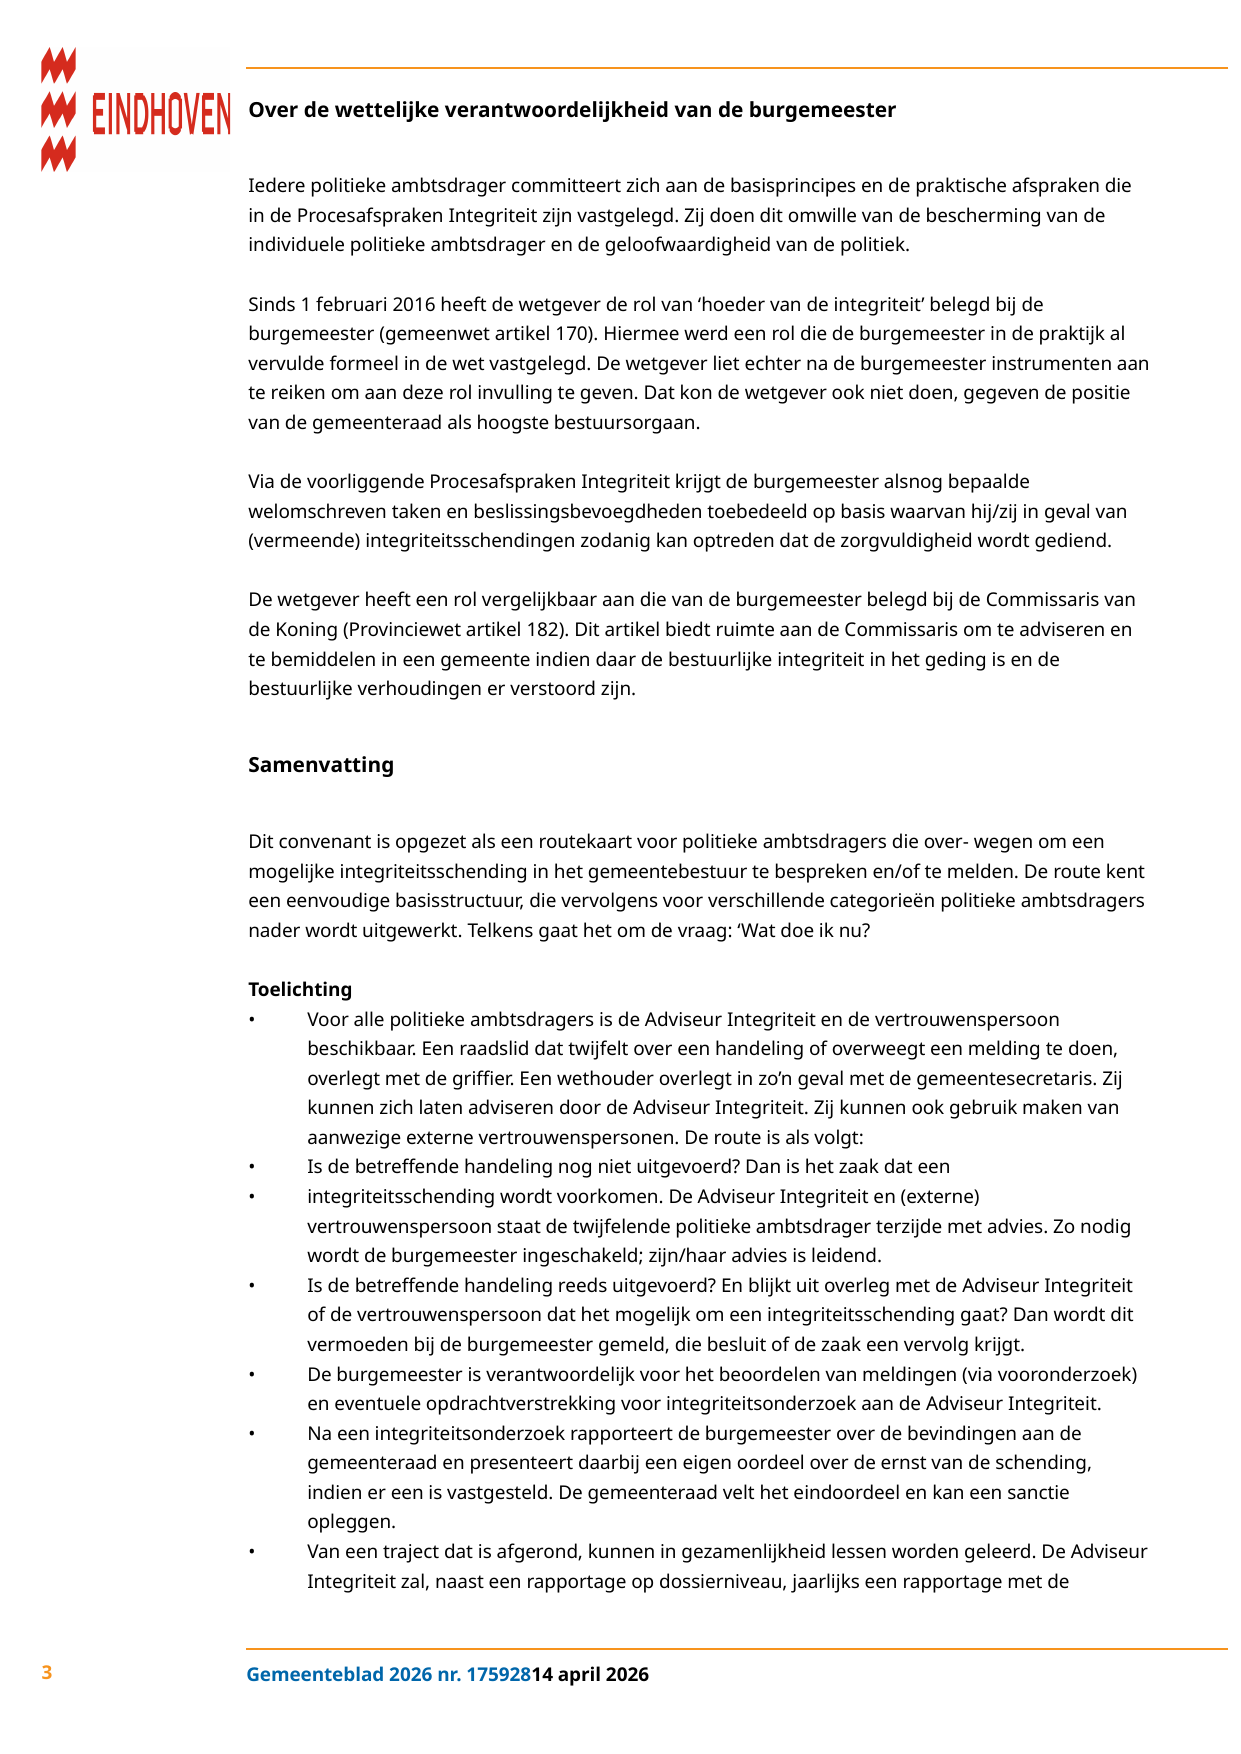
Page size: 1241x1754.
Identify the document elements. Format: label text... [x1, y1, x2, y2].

picture [41, 47, 231, 172]
list Is de betreffende handeling reeds uitgevoerd? En blijkt uit overleg met de Adviseur Integriteit of de vertrouwenspersoon dat het mogelijk om een integriteitsschending gaat? Dan wordt dit vermoeden bij de burgemeester gemeld, die besluit of de zaak een vervolg krijgt. [248, 1272, 1152, 1357]
text Dit convenant is opgezet als een routekaart voor politieke ambtsdragers die over- wegen om een mogelijke integriteitsschending in het gemeentebestuur te bespreken en/of te melden. De route kent een eenvoudige basisstructuur, die vervolgens voor verschillende categorieën politieke ambtsdragers nader wordt uitgewerkt. Telkens gaat het om de vraag: ‘Wat doe ik nu? [248, 828, 1152, 943]
list integriteitsschending wordt voorkomen. De Adviseur Integriteit en (externe) vertrouwenspersoon staat de twijfelende politieke ambtsdrager terzijde met advies. Zo nodig wordt de burgemeester ingeschakeld; zijn/haar advies is leidend. [248, 1183, 1152, 1268]
text Via de voorliggende Procesafspraken Integriteit krijgt de burgemeester alsnog bepaalde welomschreven taken en beslissingsbevoegdheden toebedeeld op basis waarvan hij/zij in geval van (vermeende) integriteitsschendingen zodanig kan optreden dat de zorgvuldigheid wordt gediend. [248, 468, 1152, 553]
text Iedere politieke ambtsdrager committeert zich aan de basisprincipes en de praktische afspraken die in de Procesafspraken Integriteit zijn vastgelegd. Zij doen dit omwille van de bescherming van de individuele politieke ambtsdrager en de geloofwaardigheid van de politiek. [248, 172, 1152, 257]
text De wetgever heeft een rol vergelijkbaar aan die van de burgemeester belegd bij de Commissaris van de Koning (Provinciewet artikel 182). Dit artikel biedt ruimte aan de Commissaris om te adviseren en te bemiddelen in een gemeente indien daar de bestuurlijke integriteit in het geding is en de bestuurlijke verhoudingen er verstoord zijn. [248, 587, 1152, 701]
list Na een integriteitsonderzoek rapporteert de burgemeester over de bevindingen aan de gemeenteraad en presenteert daarbij een eigen oordeel over de ernst van de schending, indien er een is vastgesteld. De gemeenteraad velt het eindoordeel en kan een sanctie opleggen. [248, 1420, 1152, 1534]
list Is de betreffende handeling nog niet uitgevoerd? Dan is het zaak dat een [248, 1154, 1152, 1179]
list Van een traject dat is afgerond, kunnen in gezamenlijkheid lessen worden geleerd. De Adviseur Integriteit zal, naast een rapportage op dossierniveau, jaarlijks een rapportage met de [248, 1538, 1152, 1594]
list Voor alle politieke ambtsdragers is de Adviseur Integriteit en de vertrouwenspersoon beschikbaar. Een raadslid dat twijfelt over een handeling of overweegt een melding te doen, overlegt met de griffier. Een wethouder overlegt in zo’n geval met de gemeentesecretaris. Zij kunnen zich laten adviseren door de Adviseur Integriteit. Zij kunnen ook gebruik maken van aanwezige externe vertrouwenspersonen. De route is als volgt: [248, 1006, 1152, 1150]
text Samenvatting [248, 751, 1152, 779]
text Toelichting [248, 976, 1152, 1002]
text Sinds 1 februari 2016 heeft de wetgever de rol van ‘hoeder van de integriteit’ belegd bij de burgemeester (gemeenwet artikel 170). Hiermee werd een rol die de burgemeester in de praktijk al vervulde formeel in de wet vastgelegd. De wetgever liet echter na de burgemeester instrumenten aan te reiken om aan deze rol invulling te geven. Dat kon de wetgever ook niet doen, gegeven de positie van de gemeenteraad als hoogste bestuursorgaan. [248, 291, 1152, 435]
text Over de wettelijke verantwoordelijkheid van de burgemeester [248, 95, 1152, 123]
list De burgemeester is verantwoordelijk voor het beoordelen van meldingen (via vooronderzoek) en eventuele opdrachtverstrekking voor integriteitsonderzoek aan de Adviseur Integriteit. [248, 1361, 1152, 1416]
